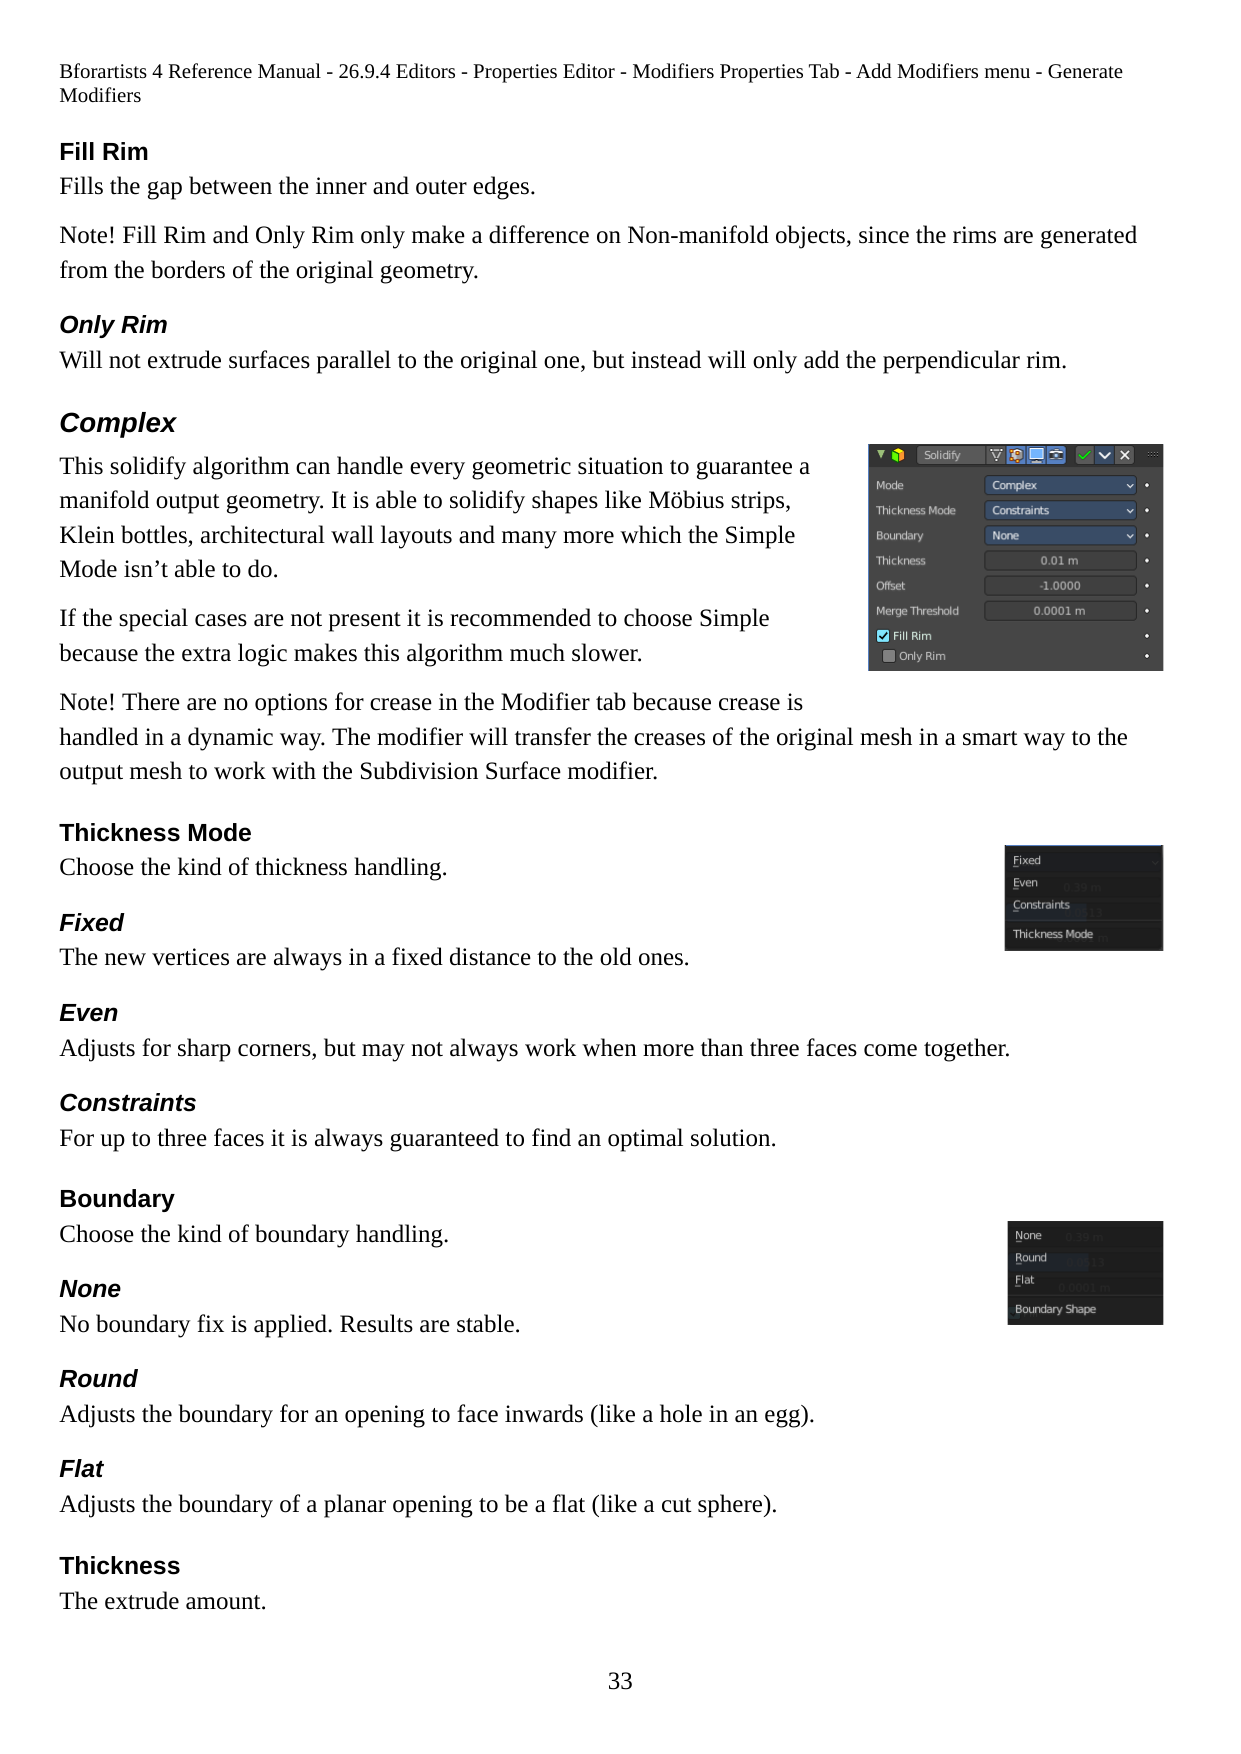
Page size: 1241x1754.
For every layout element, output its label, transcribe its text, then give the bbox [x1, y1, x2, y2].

text No boundary fix is applied. Results are stable. [59, 1309, 1181, 1338]
picture [1007, 1221, 1164, 1325]
subtitle [1164, 1274, 1181, 1303]
subtitle Flat [59, 1454, 1181, 1483]
subtitle Even [59, 998, 1181, 1026]
subtitle Complex [59, 407, 1181, 438]
subtitle Thickness Mode [59, 818, 1181, 846]
text Choose the kind of thickness handling. [59, 852, 1004, 881]
text Adjusts the boundary of a planar opening to be a flat (like a cut sphere). [59, 1489, 1181, 1518]
subtitle Constraints [59, 1088, 1181, 1116]
subtitle Boundary [59, 1184, 1181, 1213]
text Note! Fill Rim and Only Rim only make a difference on Non-manifold objects, since the rims are generated from the borders of the original geometry. [59, 221, 1181, 284]
text Note! There are no options for crease in the Modifier tab because crease is handled in a dynamic way. The modifier will transfer the creases of the original mesh in a smart way to the output mesh to work with the Subdivision Surface modifier. [59, 687, 1181, 785]
text Fills the gap between the inner and outer edges. [59, 171, 1181, 200]
text Adjusts the boundary for an opening to face inwards (like a hole in an egg). [59, 1399, 1181, 1428]
text For up to three faces it is always guaranteed to find an optimal solution. [59, 1123, 1181, 1151]
subtitle Round [59, 1364, 1181, 1393]
text The new vertices are always in a fixed distance to the old ones. [59, 942, 1181, 971]
subtitle Only Rim [59, 310, 1181, 339]
subtitle Fixed [59, 908, 1004, 936]
picture [868, 444, 1164, 671]
picture [1004, 845, 1164, 951]
subtitle Fill Rim [59, 137, 1181, 165]
subtitle Thickness [59, 1551, 1181, 1579]
text This solidify algorithm can handle every geometric situation to guarantee a manifold output geometry. It is able to solidify shapes like Möbius strips, Klein bottles, architectural wall layouts and many more which the Simple Mode isn’t able to do. [59, 451, 868, 583]
subtitle None [59, 1274, 1007, 1303]
text The extrude amount. [59, 1586, 1181, 1614]
text If the special cases are not present it is recommended to choose Simple because the extra logic makes this algorithm much slower. [59, 603, 868, 667]
text Adjusts for sharp corners, but may not always work when more than three faces come together. [59, 1033, 1181, 1061]
text Choose the kind of boundary handling. [59, 1219, 1181, 1248]
subtitle [1164, 908, 1181, 936]
text Will not extrude surfaces parallel to the original one, but instead will only add the perpendicular rim. [59, 345, 1181, 374]
